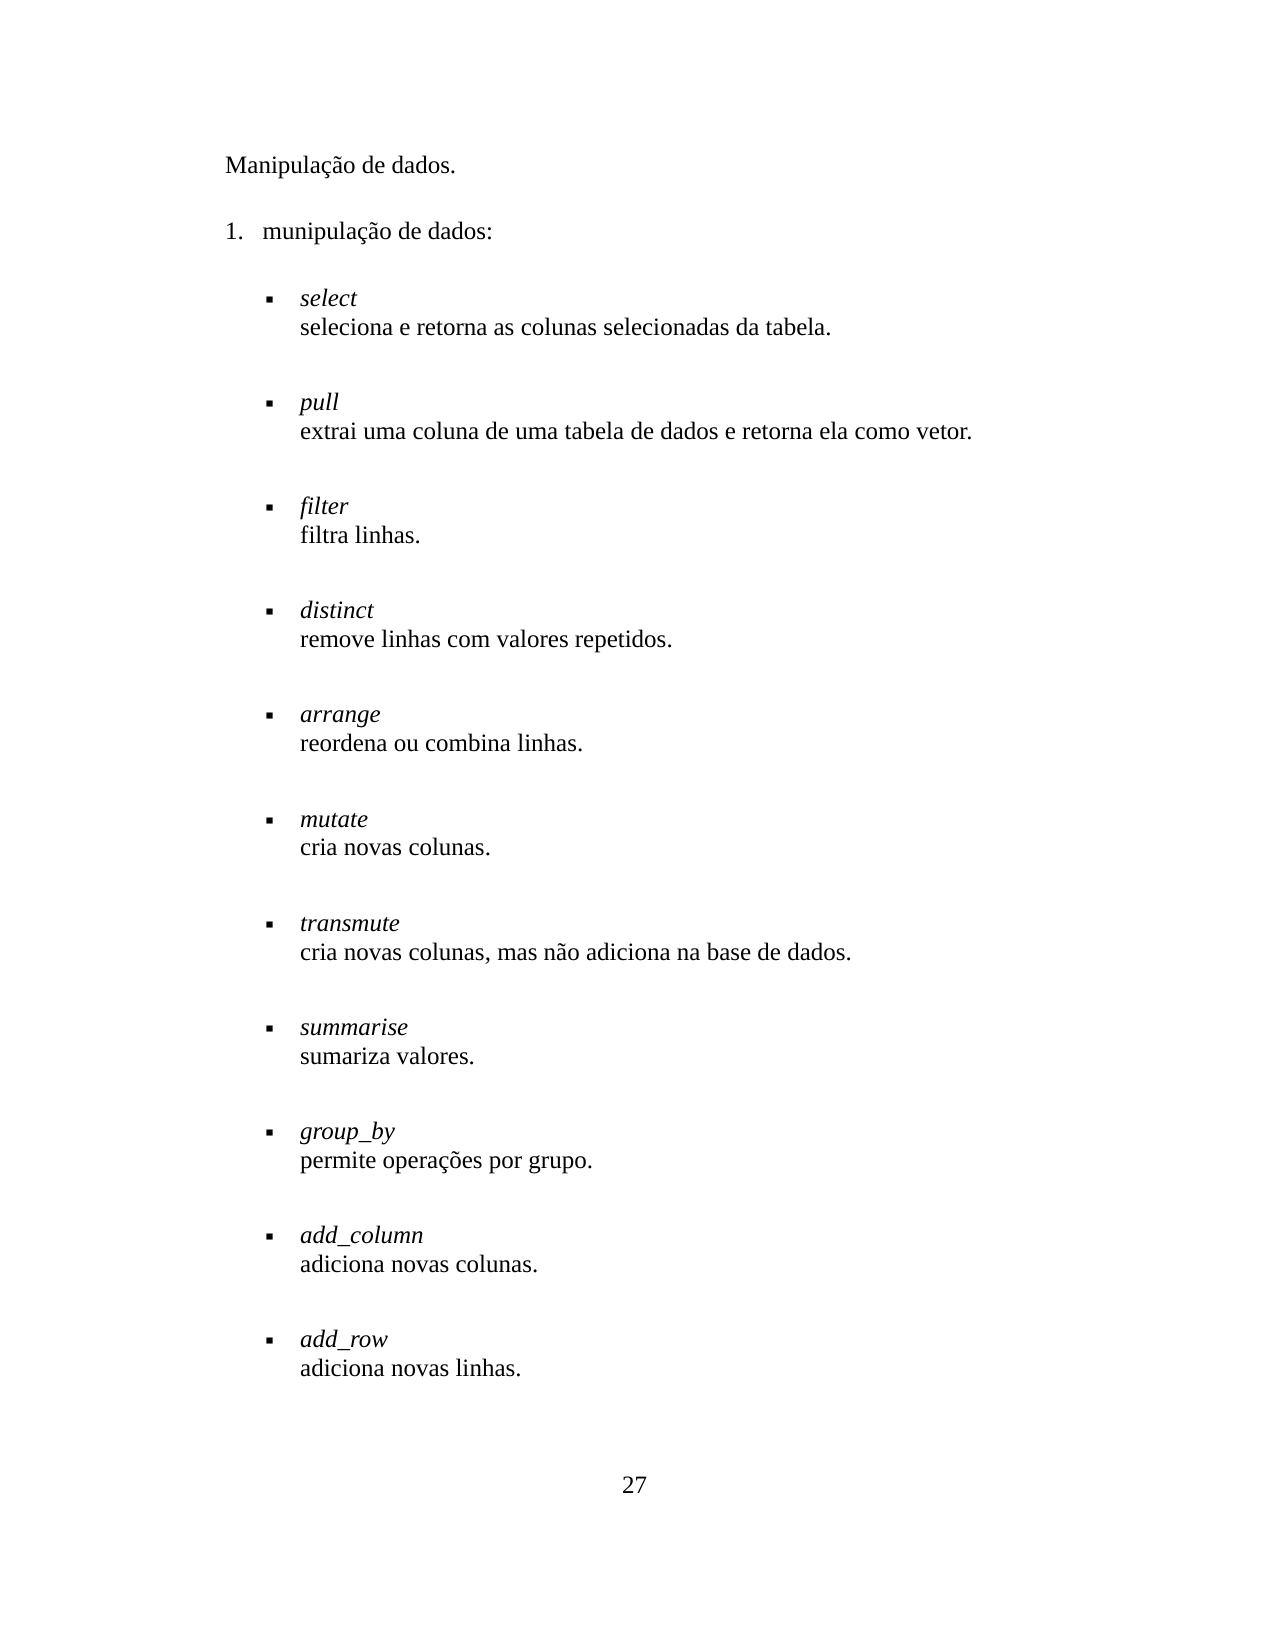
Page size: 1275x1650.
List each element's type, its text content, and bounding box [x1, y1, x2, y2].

list pull extrai uma coluna de uma tabela de dados e retorna ela como vetor. [262, 387, 1125, 473]
list dplyr Manipulação de dados. [187, 150, 1125, 207]
list select seleciona e retorna as colunas selecionadas da tabela. [262, 283, 1125, 369]
list mutate cria novas colunas. [262, 804, 1125, 890]
list summarise sumariza valores. [262, 1012, 1125, 1098]
list arrange reordena ou combina linhas. [262, 699, 1125, 786]
list group_by permite operações por grupo. [262, 1116, 1125, 1202]
list add_column adiciona novas colunas. [262, 1220, 1125, 1307]
list munipulação de dados: [225, 216, 1125, 274]
list transmute cria novas colunas, mas não adiciona na base de dados. [262, 908, 1125, 994]
list filter filtra linhas. [262, 491, 1125, 577]
list distinct remove linhas com valores repetidos. [262, 595, 1125, 682]
list add_row adiciona novas linhas. [262, 1324, 1125, 1411]
